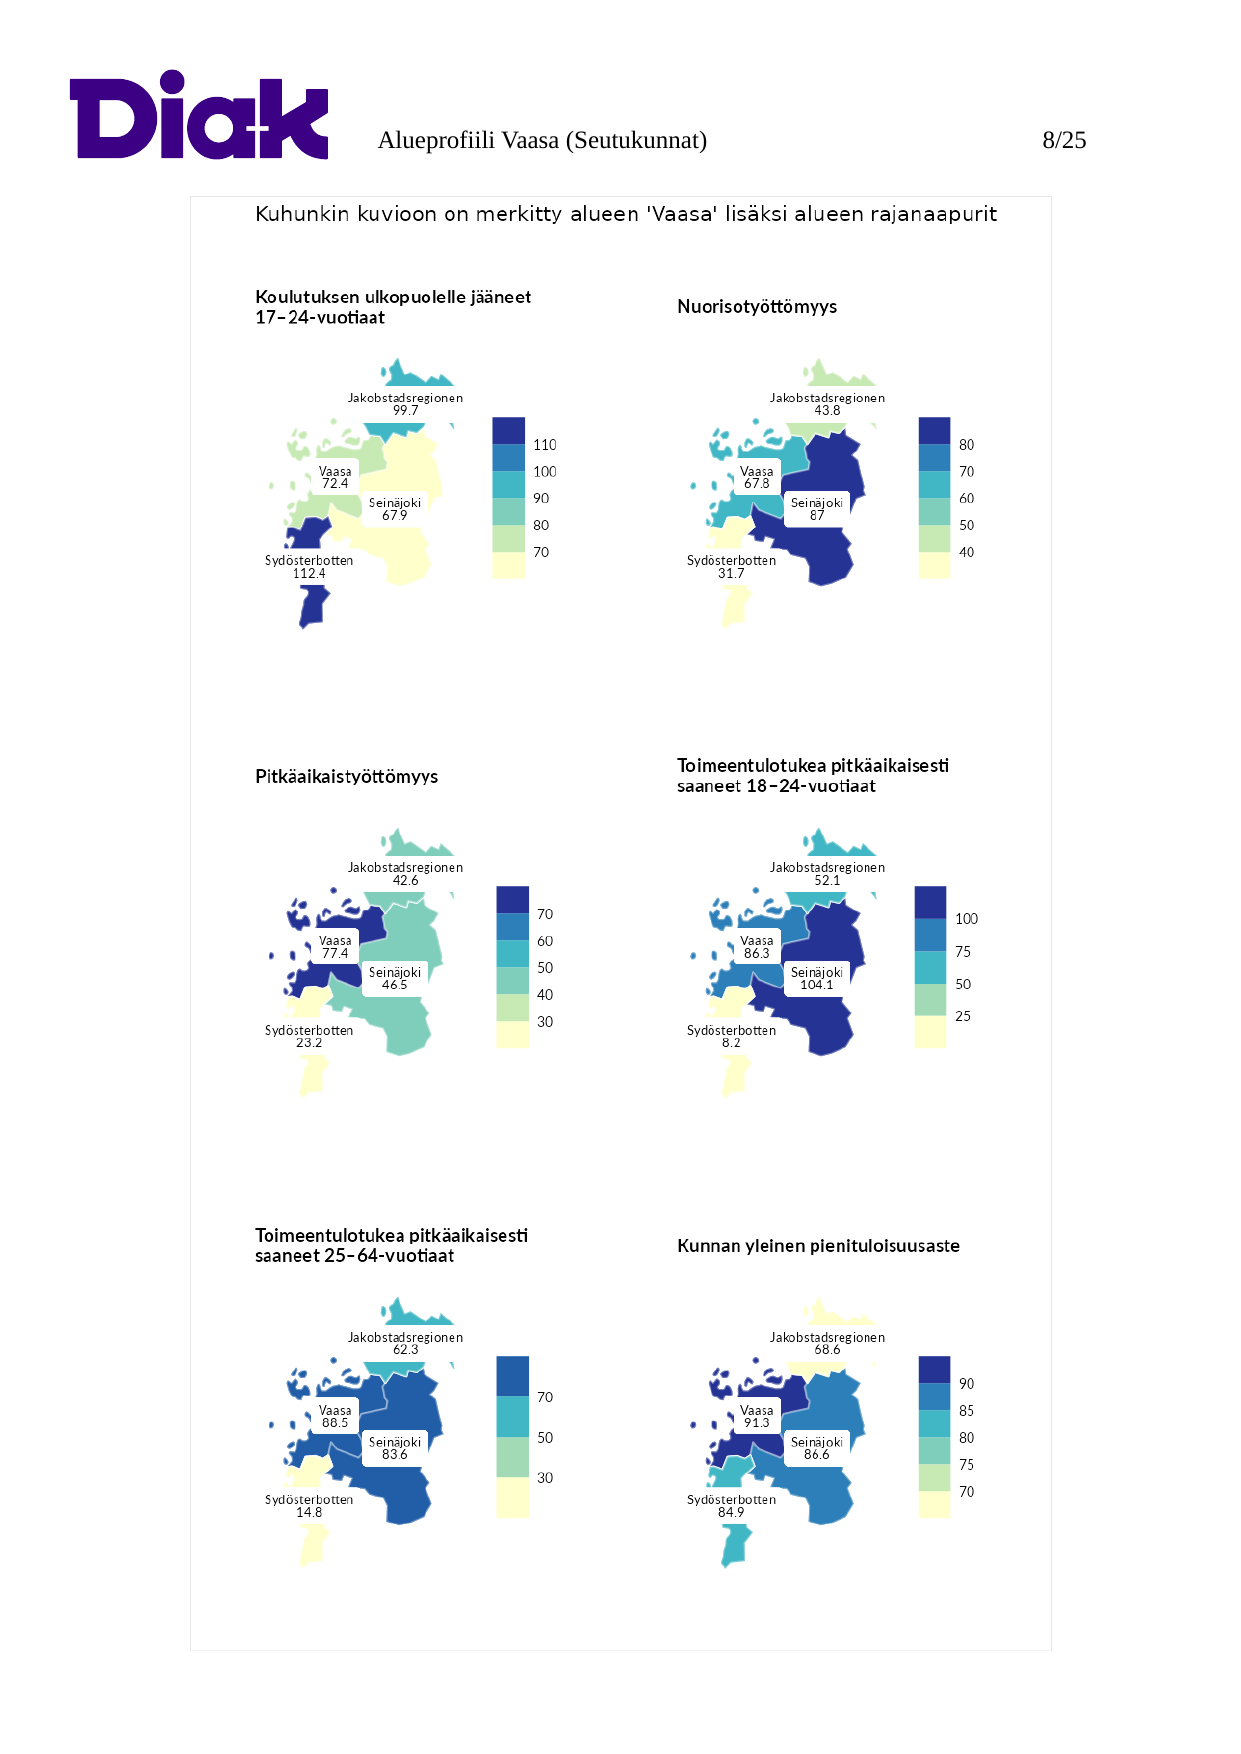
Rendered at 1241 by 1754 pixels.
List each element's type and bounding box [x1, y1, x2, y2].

picture [61, 196, 1179, 1651]
